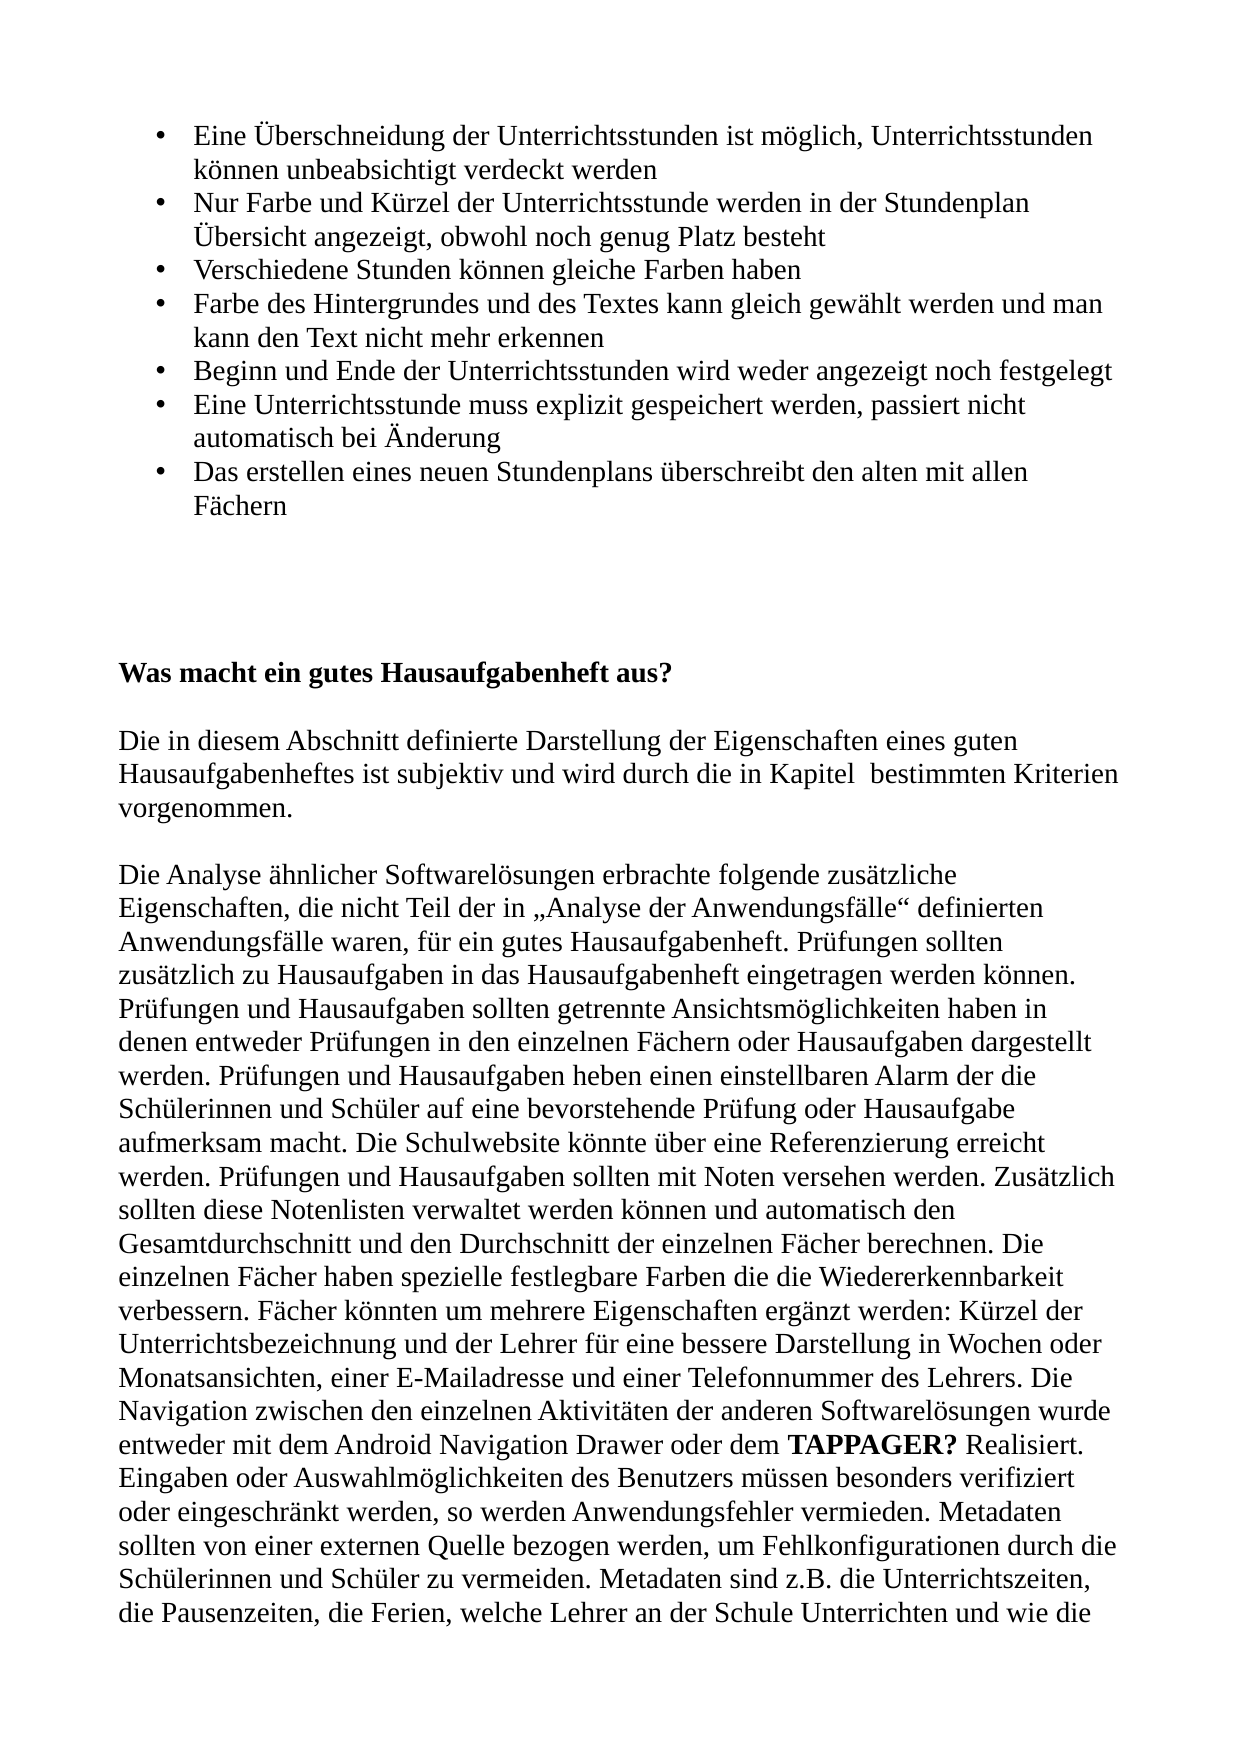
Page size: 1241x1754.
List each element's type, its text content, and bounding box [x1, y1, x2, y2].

text Die Analyse ähnlicher Softwarelösungen erbrachte folgende zusätzliche Eigenschaften, die nicht Teil der in „Analyse der Anwendungsfälle“ definierten Anwendungsfälle waren, für ein gutes Hausaufgabenheft. Prüfungen sollten zusätzlich zu Hausaufgaben in das Hausaufgabenheft eingetragen werden können. Prüfungen und Hausaufgaben sollten getrennte Ansichtsmöglichkeiten haben in denen entweder Prüfungen in den einzelnen Fächern oder Hausaufgaben dargestellt werden. Prüfungen und Hausaufgaben heben einen einstellbaren Alarm der die Schülerinnen und Schüler auf eine bevorstehende Prüfung oder Hausaufgabe aufmerksam macht. Die Schulwebsite könnte über eine Referenzierung erreicht werden. Prüfungen und Hausaufgaben sollten mit Noten versehen werden. Zusätzlich sollten diese Notenlisten verwaltet werden können und automatisch den Gesamtdurchschnitt und den Durchschnitt der einzelnen Fächer berechnen. Die einzelnen Fächer haben spezielle festlegbare Farben die die Wiedererkennbarkeit verbessern. Fächer könnten um mehrere Eigenschaften ergänzt werden: Kürzel der Unterrichtsbezeichnung und der Lehrer für eine bessere Darstellung in Wochen oder Monatsansichten, einer E-Mailadresse und einer Telefonnummer des Lehrers. Die Navigation zwischen den einzelnen Aktivitäten der anderen Softwarelösungen wurde entweder mit dem Android Navigation Drawer oder dem TAPPAGER? Realisiert. Eingaben oder Auswahlmöglichkeiten des Benutzers müssen besonders verifiziert oder eingeschränkt werden, so werden Anwendungsfehler vermieden. Metadaten sollten von einer externen Quelle bezogen werden, um Fehlkonfigurationen durch die Schülerinnen und Schüler zu vermeiden. Metadaten sind z.B. die Unterrichtszeiten, die Pausenzeiten, die Ferien, welche Lehrer an der Schule Unterrichten und wie die [118, 857, 1122, 1628]
list Nur Farbe und Kürzel der Unterrichtsstunde werden in der Stundenplan Übersicht angezeigt, obwohl noch genug Platz besteht [156, 185, 1122, 252]
text Die in diesem Abschnitt definierte Darstellung der Eigenschaften eines guten Hausaufgabenheftes ist subjektiv und wird durch die in Kapitel bestimmten Kriterien vorgenommen. [118, 723, 1122, 823]
list Verschiedene Stunden können gleiche Farben haben [156, 252, 1122, 286]
text Was macht ein gutes Hausaufgabenheft aus? [118, 656, 1122, 689]
list Eine Unterrichtsstunde muss explizit gespeichert werden, passiert nicht automatisch bei Änderung [156, 387, 1122, 454]
list Farbe des Hintergrundes und des Textes kann gleich gewählt werden und man kann den Text nicht mehr erkennen [156, 286, 1122, 353]
list Eine Überschneidung der Unterrichtsstunden ist möglich, Unterrichtsstunden können unbeabsichtigt verdeckt werden [156, 118, 1122, 185]
list Das erstellen eines neuen Stundenplans überschreibt den alten mit allen Fächern [156, 454, 1122, 521]
list Beginn und Ende der Unterrichtsstunden wird weder angezeigt noch festgelegt [156, 353, 1122, 387]
